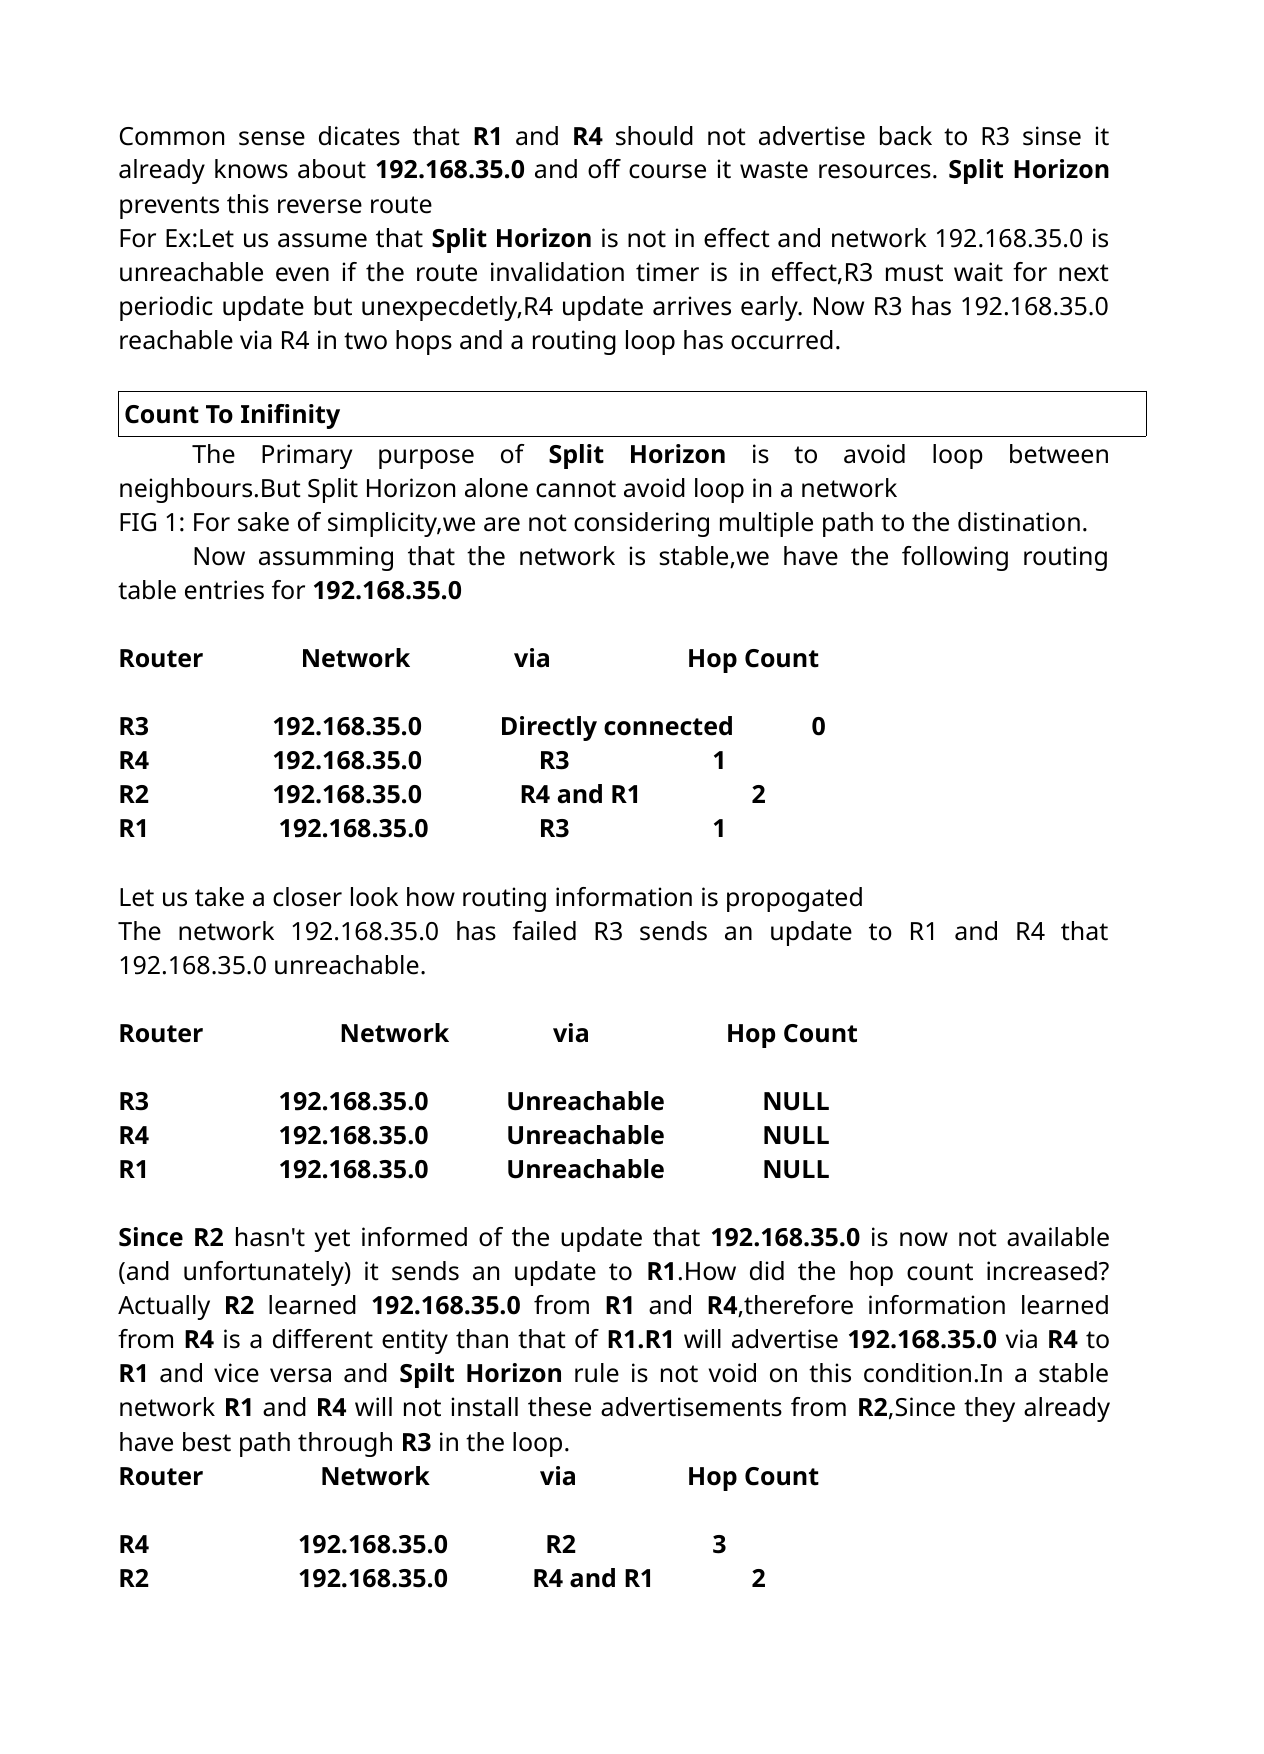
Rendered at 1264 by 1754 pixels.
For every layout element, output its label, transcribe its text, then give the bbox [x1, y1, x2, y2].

table_header Count To Inifinity [119, 392, 1146, 436]
text R2 192.168.35.0 R4 and R1 2 [118, 777, 1110, 811]
text R4 192.168.35.0 R3 1 [118, 743, 1110, 777]
text R2 192.168.35.0 R4 and R1 2 [118, 1560, 1110, 1594]
text Let us take a closer look how routing information is propogated [118, 879, 1110, 913]
text R4 192.168.35.0 R2 3 [118, 1526, 1110, 1560]
text Router Network via Hop Count [118, 1458, 1110, 1492]
text R1 192.168.35.0 R3 1 [118, 811, 1110, 845]
text Router Network via Hop Count [118, 1015, 1110, 1049]
text For Ex:Let us assume that Split Horizon is not in effect and network 192.168.35.0 is unreachable even if the route invalidation timer is in effect,R3 must wait for next periodic update but unexpecdetly,R4 update arrives early. Now R3 has 192.168.35.0 reachable via R4 in two hops and a routing loop has occurred. [118, 220, 1110, 357]
text The Primary purpose of Split Horizon is to avoid loop between neighbours.But Split Horizon alone cannot avoid loop in a network [118, 437, 1110, 504]
text Now assumming that the network is stable,we have the following routing table entries for 192.168.35.0 [118, 538, 1110, 607]
text Common sense dicates that R1 and R4 should not advertise back to R3 sinse it already knows about 192.168.35.0 and off course it waste resources. Split Horizon prevents this reverse route [118, 118, 1110, 220]
text R3 192.168.35.0 Unreachable NULL [118, 1083, 1110, 1118]
text Router Network via Hop Count [118, 641, 1110, 675]
text The network 192.168.35.0 has failed R3 sends an update to R1 and R4 that 192.168.35.0 unreachable. [118, 913, 1110, 981]
text Since R2 hasn't yet informed of the update that 192.168.35.0 is now not available (and unfortunately) it sends an update to R1.How did the hop count increased?Actually R2 learned 192.168.35.0 from R1 and R4,therefore information learned from R4 is a different entity than that of R1.R1 will advertise 192.168.35.0 via R4 to R1 and vice versa and Spilt Horizon rule is not void on this condition.In a stable network R1 and R4 will not install these advertisements from R2,Since they already have best path through R3 in the loop. [118, 1220, 1110, 1458]
text FIG 1: For sake of simplicity,we are not considering multiple path to the distination. [118, 504, 1110, 538]
text R4 192.168.35.0 Unreachable NULL [118, 1118, 1110, 1152]
text R3 192.168.35.0 Directly connected 0 [118, 709, 1110, 743]
text R1 192.168.35.0 Unreachable NULL [118, 1152, 1110, 1186]
